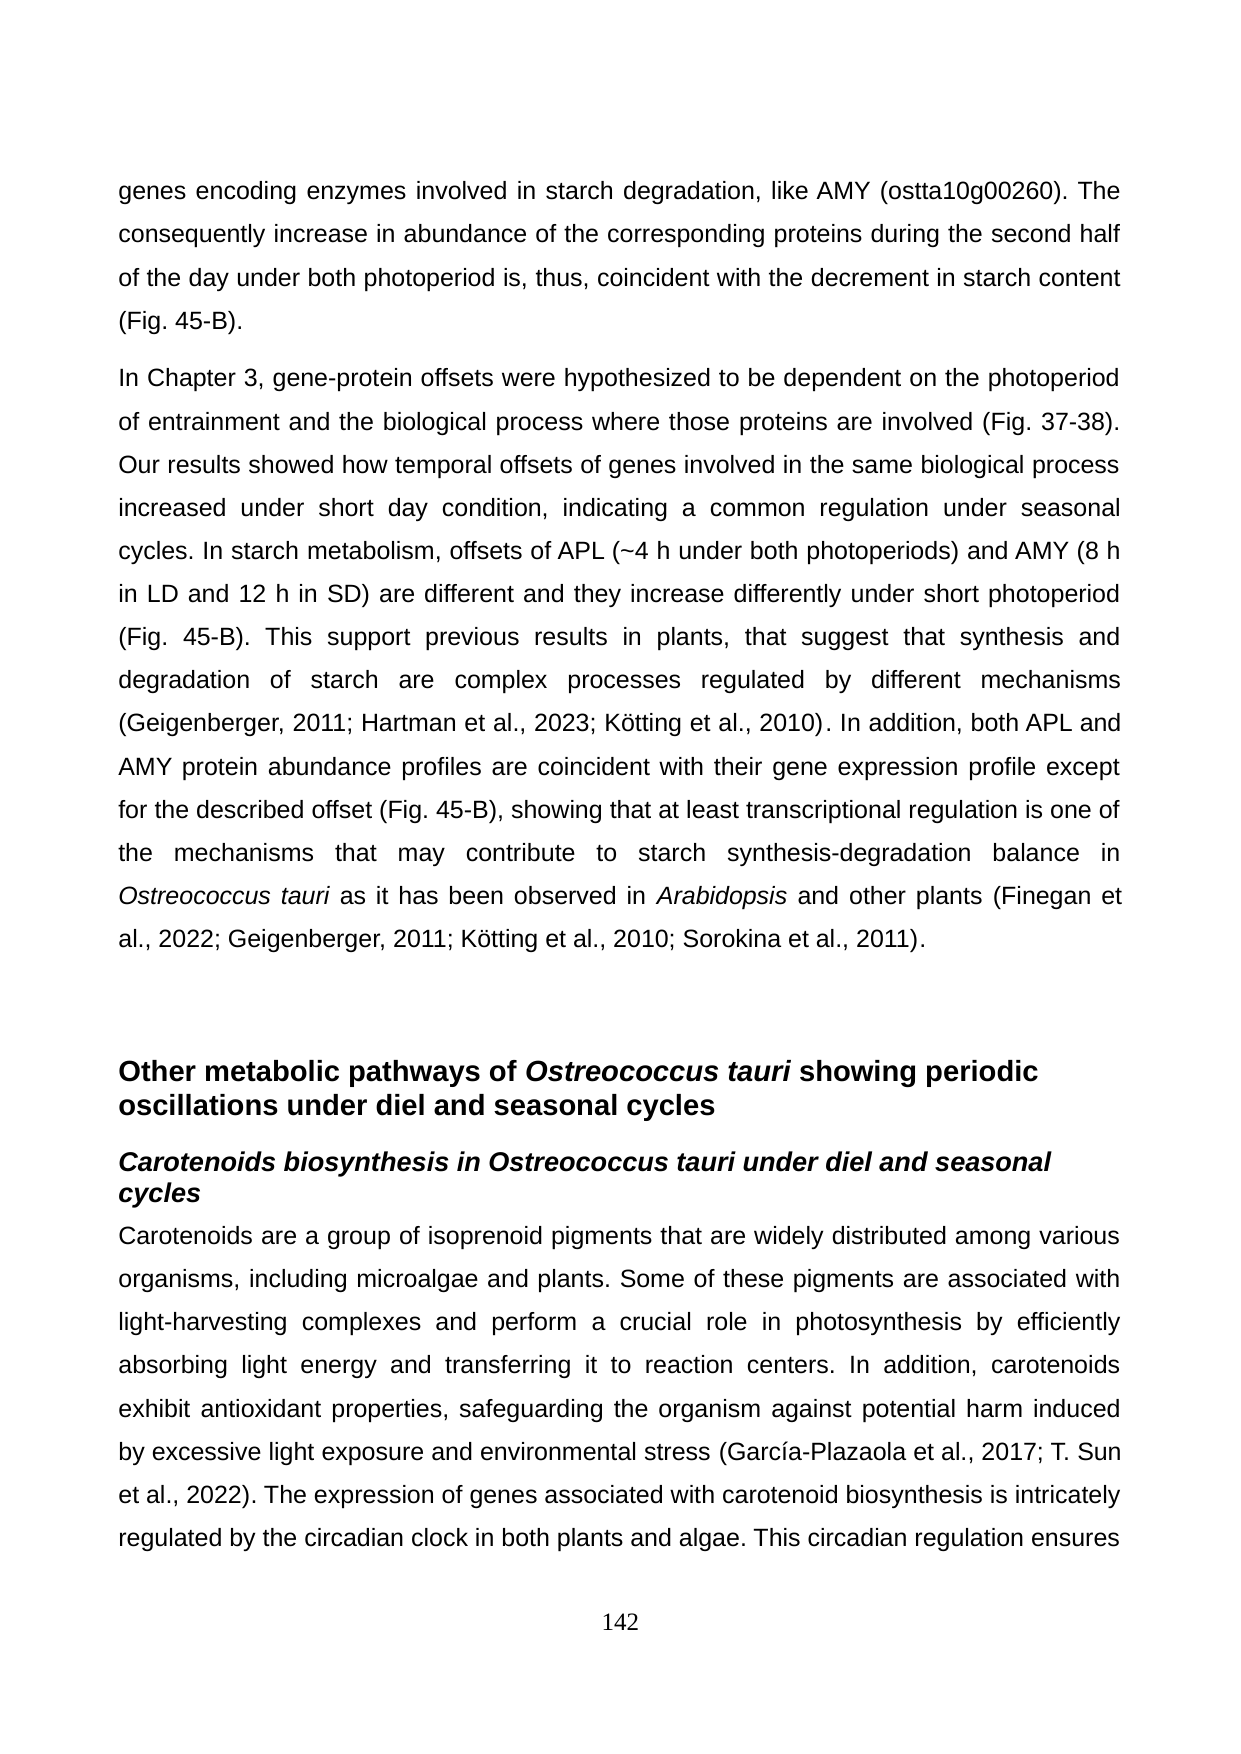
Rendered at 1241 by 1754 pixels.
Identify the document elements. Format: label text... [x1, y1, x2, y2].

text In Chapter 3, gene-protein offsets were hypothesized to be dependent on the photoperiod of entrainment and the biological process where those proteins are involved (Fig. 37-38). Our results showed how temporal offsets of genes involved in the same biological process increased under short day condition, indicating a common regulation under seasonal cycles. In starch metabolism, offsets of APL (~4 h under both photoperiods) and AMY (8 h in LD and 12 h in SD) are different and they increase differently under short photoperiod (Fig. 45-B). This support previous results in plants, that suggest that synthesis and degradation of starch are complex processes regulated by different mechanisms (Geigenberger, 2011; Hartman et al., 2023; Kötting et al., 2010)⁠⁠. In addition, both APL and AMY protein abundance profiles are coincident with their gene expression profile except for the described offset (Fig. 45-B), showing that at least transcriptional regulation is one of the mechanisms that may contribute to starch synthesis-degradation balance in Ostreococcus tauri as it has been observed in Arabidopsis and other plants (Finegan et al., 2022; Geigenberger, 2011; Kötting et al., 2010; Sorokina et al., 2011)⁠. [118, 363, 1122, 953]
subtitle Other metabolic pathways of Ostreococcus tauri showing periodic oscillations under diel and seasonal cycles [118, 1054, 1122, 1121]
text genes encoding enzymes involved in starch degradation, like AMY (ostta10g00260). The consequently increase in abundance of the corresponding proteins during the second half of the day under both photoperiod is, thus, coincident with the decrement in starch content (Fig. 45-B). [118, 176, 1122, 334]
text Carotenoids are a group of isoprenoid pigments that are widely distributed among various organisms, including microalgae and plants. Some of these pigments are associated with light-harvesting complexes and perform a crucial role in photosynthesis by efficiently absorbing light energy and transferring it to reaction centers. In addition, carotenoids exhibit antioxidant properties, safeguarding the organism against potential harm induced by excessive light exposure and environmental stress (García-Plazaola et al., 2017; T. Sun et al., 2022)⁠. The expression of genes associated with carotenoid biosynthesis is intricately regulated by the circadian clock in both plants and algae. This circadian regulation ensures [118, 1221, 1122, 1552]
subtitle Carotenoids biosynthesis in Ostreococcus tauri under diel and seasonal cycles [118, 1146, 1122, 1209]
